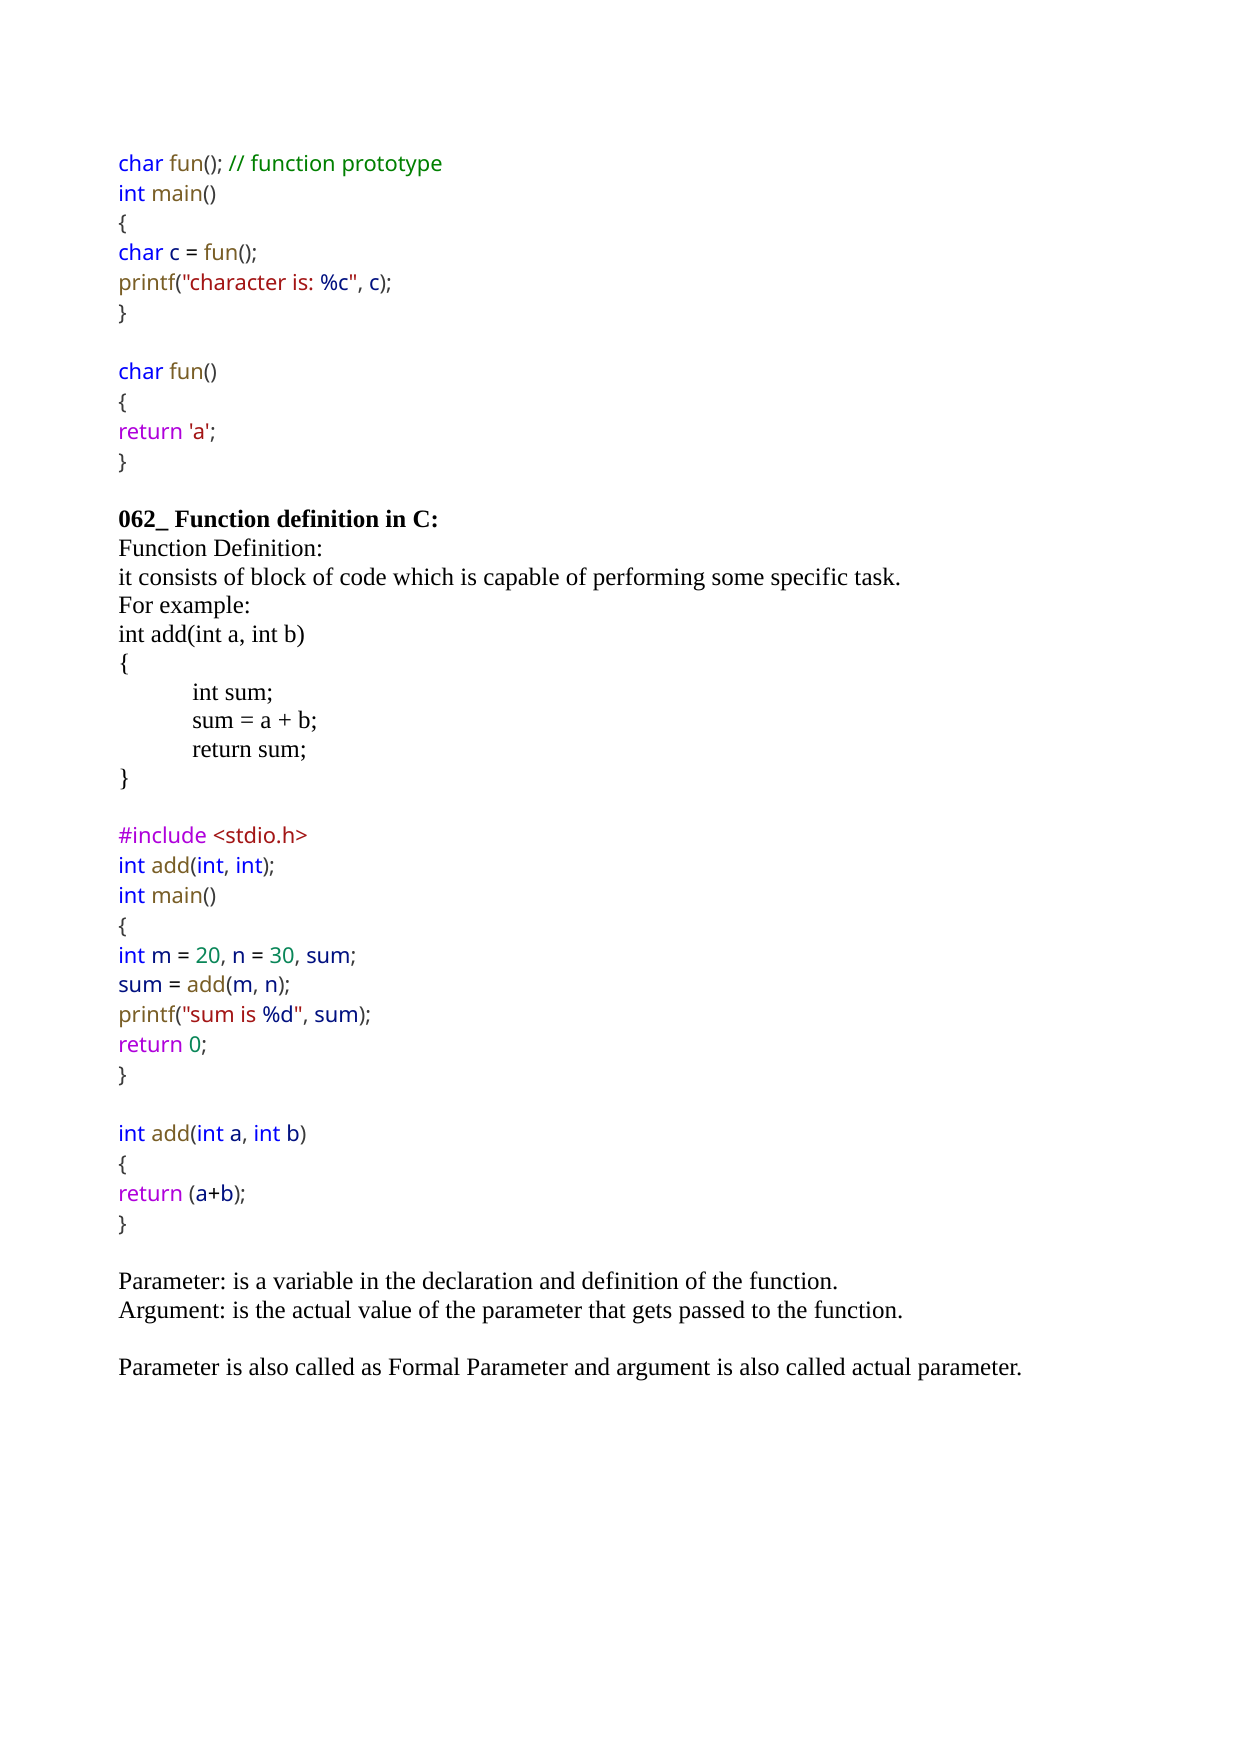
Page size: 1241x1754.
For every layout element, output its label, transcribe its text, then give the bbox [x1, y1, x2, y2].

text char c = fun(); [118, 237, 1122, 267]
text { [118, 910, 1122, 939]
text Parameter: is a variable in the declaration and definition of the function. [118, 1266, 1122, 1295]
text char fun(); // function prototype [118, 148, 1122, 178]
text #include <stdio.h> [118, 820, 1122, 850]
text int main() [118, 178, 1122, 207]
text } [118, 1208, 1122, 1237]
text int add(int a, int b) [118, 619, 1122, 648]
text return 0; [118, 1029, 1122, 1059]
text Function Definition: [118, 533, 1122, 562]
text int sum; [118, 677, 1122, 705]
text { [118, 386, 1122, 416]
text printf("character is: %c", c); [118, 267, 1122, 297]
text printf("sum is %d", sum); [118, 999, 1122, 1029]
text int main() [118, 880, 1122, 910]
text Parameter is also called as Formal Parameter and argument is also called actual parameter. [118, 1352, 1122, 1381]
text sum = a + b; [118, 705, 1122, 734]
text 062_ Function definition in C: [118, 504, 1122, 533]
text int add(int a, int b) [118, 1118, 1122, 1148]
text { [118, 1148, 1122, 1178]
text sum = add(m, n); [118, 969, 1122, 999]
text it consists of block of code which is capable of performing some specific task. [118, 562, 1122, 590]
text int add(int, int); [118, 850, 1122, 880]
text } [118, 446, 1122, 475]
text return (a+b); [118, 1178, 1122, 1208]
text char fun() [118, 356, 1122, 386]
text int m = 20, n = 30, sum; [118, 939, 1122, 969]
text For example: [118, 590, 1122, 619]
text } [118, 1059, 1122, 1088]
text } [118, 763, 1122, 792]
text return 'a'; [118, 416, 1122, 446]
text } [118, 297, 1122, 327]
text Argument: is the actual value of the parameter that gets passed to the function. [118, 1295, 1122, 1324]
text return sum; [118, 734, 1122, 763]
text { [118, 207, 1122, 237]
text { [118, 648, 1122, 677]
